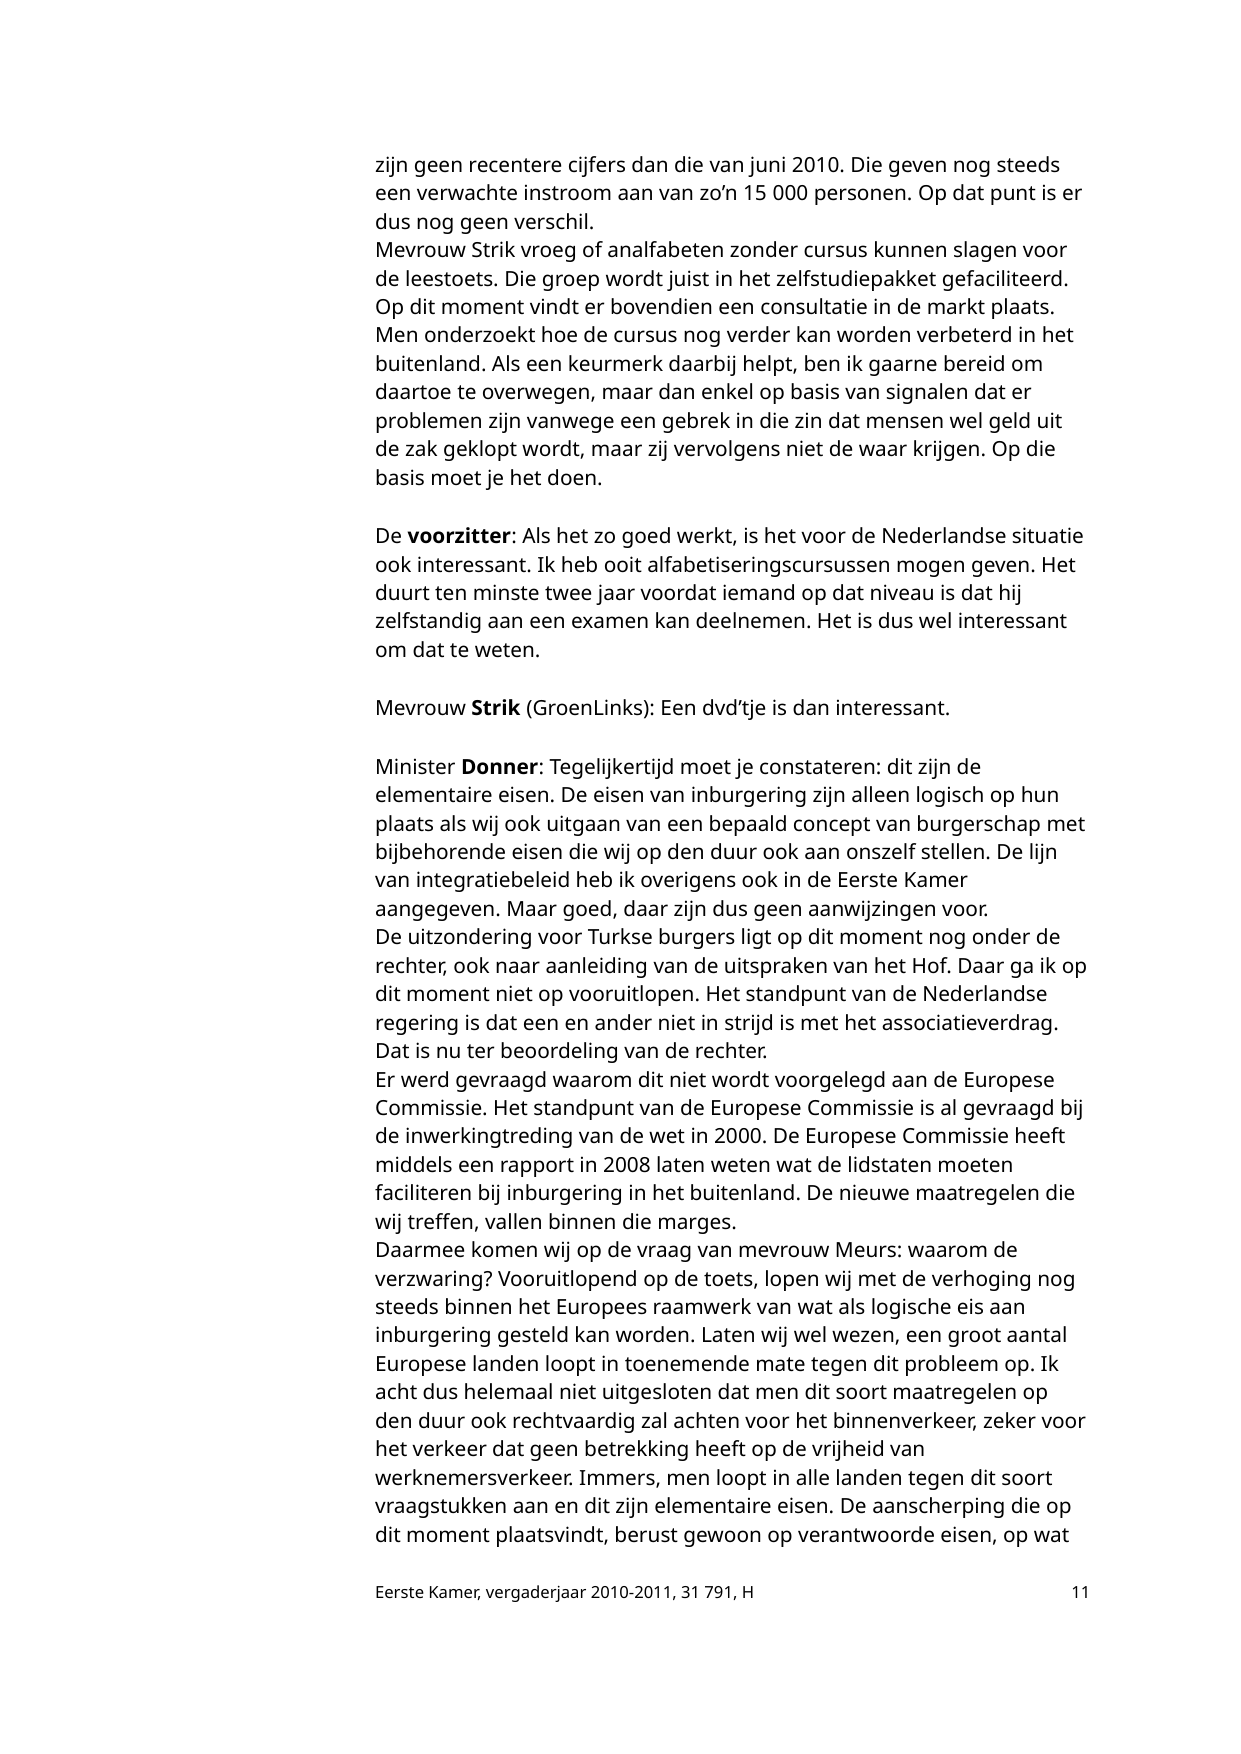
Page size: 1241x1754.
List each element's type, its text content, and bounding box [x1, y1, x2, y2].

text Mevrouw Strik vroeg of analfabeten zonder cursus kunnen slagen voor de leestoets. Die groep wordt juist in het zelfstudiepakket gefaciliteerd. Op dit moment vindt er bovendien een consultatie in de markt plaats. Men onderzoekt hoe de cursus nog verder kan worden verbeterd in het buitenland. Als een keurmerk daarbij helpt, ben ik gaarne bereid om daartoe te overwegen, maar dan enkel op basis van signalen dat er problemen zijn vanwege een gebrek in die zin dat mensen wel geld uit de zak geklopt wordt, maar zij vervolgens niet de waar krijgen. Op die basis moet je het doen. [375, 235, 1090, 491]
text De uitzondering voor Turkse burgers ligt op dit moment nog onder de rechter, ook naar aanleiding van de uitspraken van het Hof. Daar ga ik op dit moment niet op vooruitlopen. Het standpunt van de Nederlandse regering is dat een en ander niet in strijd is met het associatieverdrag. Dat is nu ter beoordeling van de rechter. [375, 922, 1090, 1065]
text Mevrouw Strik (GroenLinks): Een dvd’tje is dan interessant. [375, 693, 1090, 722]
text Daarmee komen wij op de vraag van mevrouw Meurs: waarom de verzwaring? Vooruitlopend op de toets, lopen wij met de verhoging nog steeds binnen het Europees raamwerk van wat als logische eis aan inburgering gesteld kan worden. Laten wij wel wezen, een groot aantal Europese landen loopt in toenemende mate tegen dit probleem op. Ik acht dus helemaal niet uitgesloten dat men dit soort maatregelen op den duur ook rechtvaardig zal achten voor het binnenverkeer, zeker voor het verkeer dat geen betrekking heeft op de vrijheid van werknemersverkeer. Immers, men loopt in alle landen tegen dit soort vraagstukken aan en dit zijn elementaire eisen. De aanscherping die op dit moment plaatsvindt, berust gewoon op verantwoorde eisen, op wat [375, 1235, 1090, 1548]
text zijn geen recentere cijfers dan die van juni 2010. Die geven nog steeds een verwachte instroom aan van zo’n 15 000 personen. Op dat punt is er dus nog geen verschil. [375, 150, 1090, 235]
text Er werd gevraagd waarom dit niet wordt voorgelegd aan de Europese Commissie. Het standpunt van de Europese Commissie is al gevraagd bij de inwerkingtreding van de wet in 2000. De Europese Commissie heeft middels een rapport in 2008 laten weten wat de lidstaten moeten faciliteren bij inburgering in het buitenland. De nieuwe maatregelen die wij treffen, vallen binnen die marges. [375, 1065, 1090, 1235]
text Minister Donner: Tegelijkertijd moet je constateren: dit zijn de elementaire eisen. De eisen van inburgering zijn alleen logisch op hun plaats als wij ook uitgaan van een bepaald concept van burgerschap met bijbehorende eisen die wij op den duur ook aan onszelf stellen. De lijn van integratiebeleid heb ik overigens ook in de Eerste Kamer aangegeven. Maar goed, daar zijn dus geen aanwijzingen voor. [375, 752, 1090, 922]
text De voorzitter: Als het zo goed werkt, is het voor de Nederlandse situatie ook interessant. Ik heb ooit alfabetiseringscursussen mogen geven. Het duurt ten minste twee jaar voordat iemand op dat niveau is dat hij zelfstandig aan een examen kan deelnemen. Het is dus wel interessant om dat te weten. [375, 521, 1090, 663]
